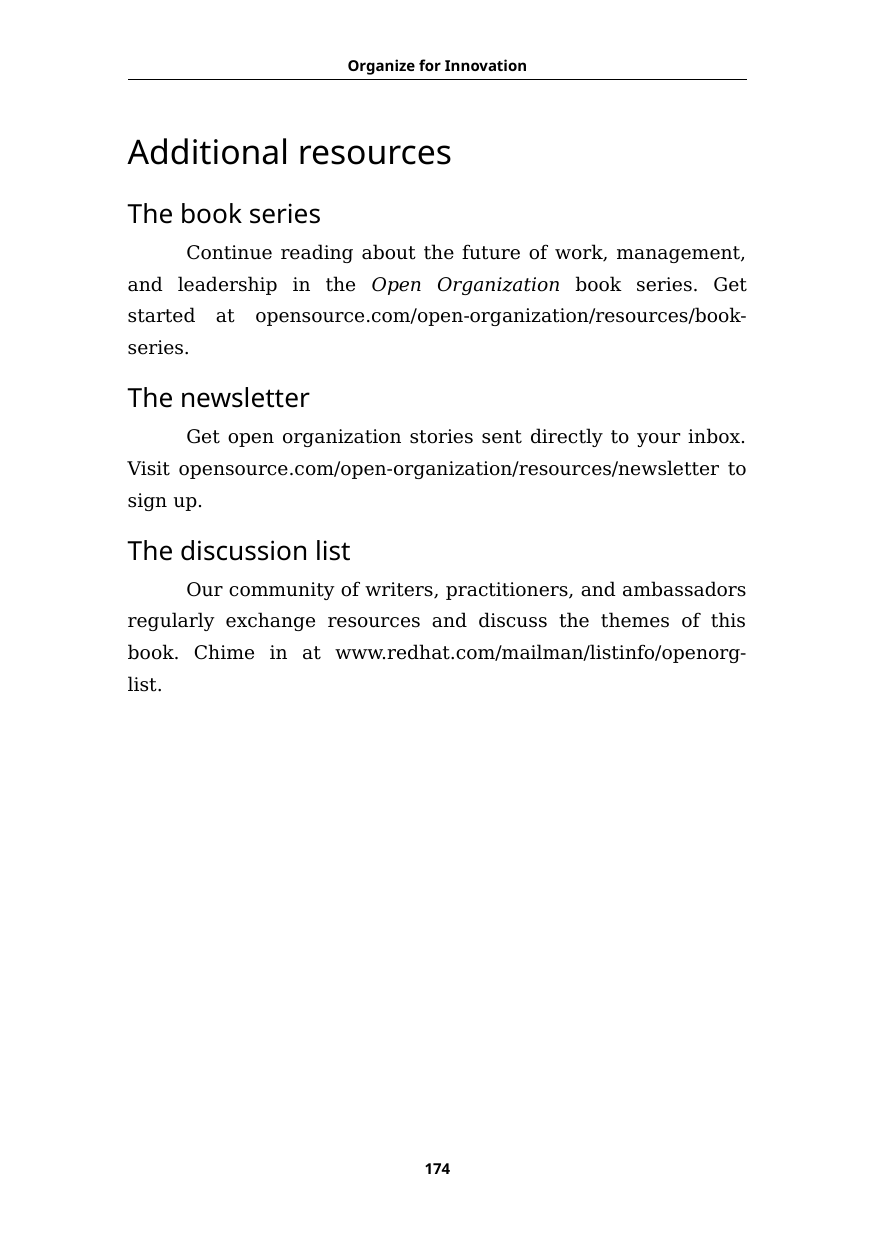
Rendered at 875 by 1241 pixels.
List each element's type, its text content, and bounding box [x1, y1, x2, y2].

text Get open organization stories sent directly to your inbox. Visit opensource.com/open-organization/resources/newsletter to sign up. [127, 426, 747, 511]
text Continue reading about the future of work, management, and leadership in the Open Organization book series. Get started at opensource.com/open-organization/resources/book-series. [127, 242, 747, 359]
subtitle The newsletter [127, 383, 747, 414]
text Our community of writers, practitioners, and ambassadors regularly exchange resources and discuss the themes of this book. Chime in at www.redhat.com/mailman/listinfo/openorg-list. [127, 579, 747, 696]
subtitle Additional resources [127, 133, 747, 172]
subtitle The book series [127, 199, 747, 230]
subtitle The discussion list [127, 536, 747, 566]
